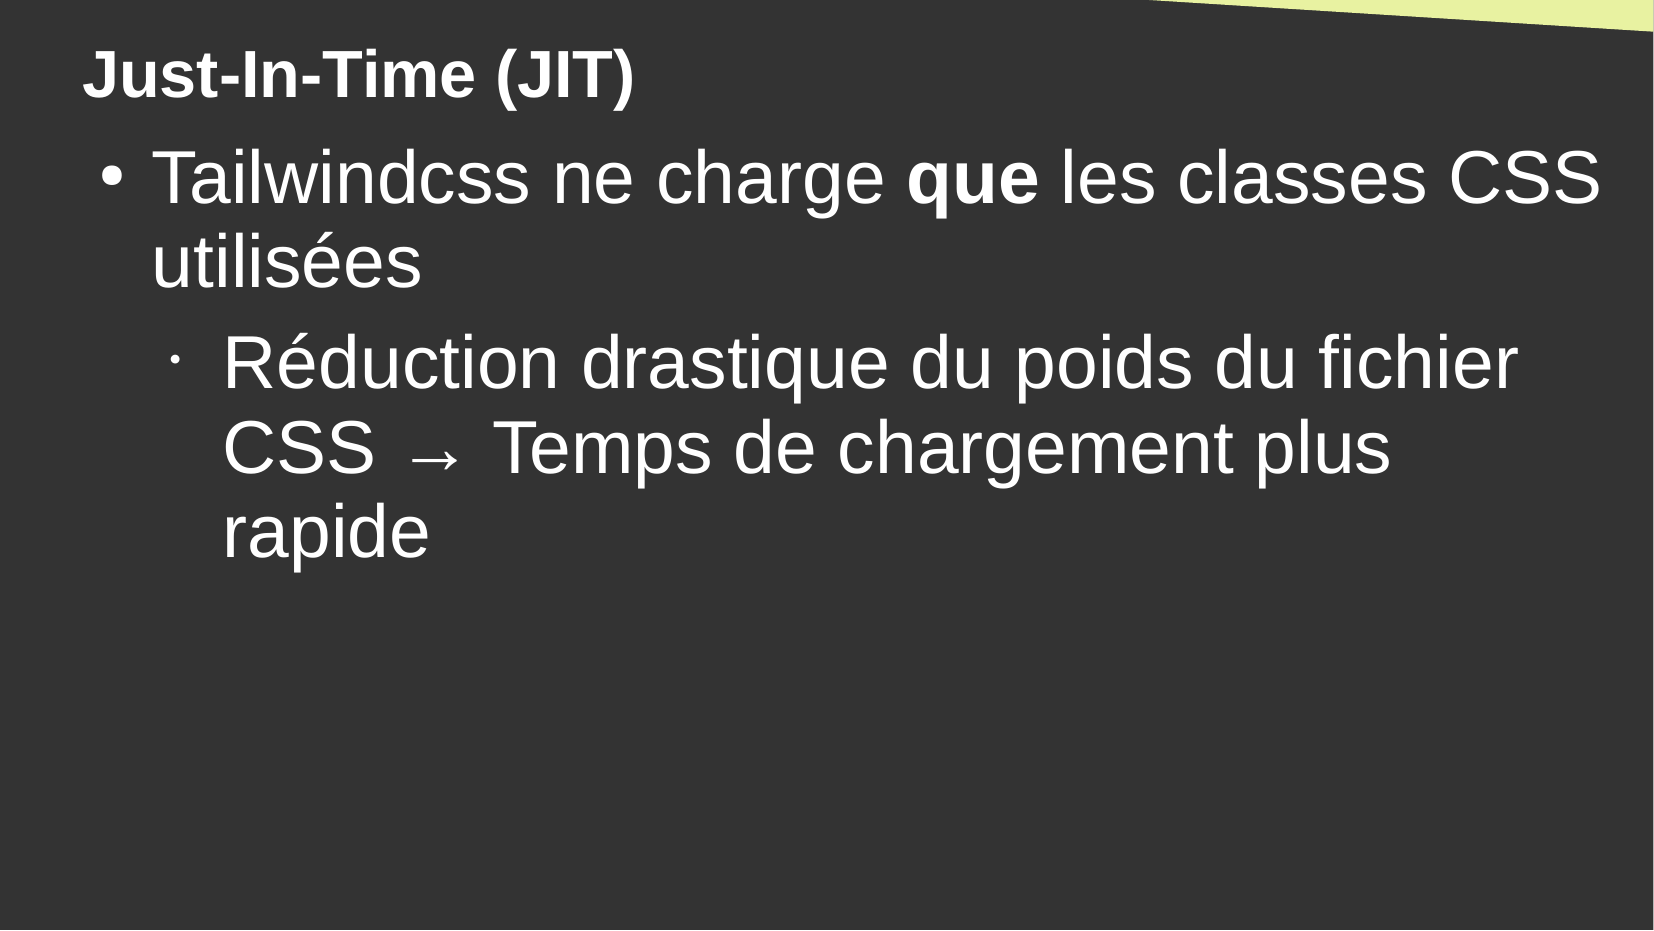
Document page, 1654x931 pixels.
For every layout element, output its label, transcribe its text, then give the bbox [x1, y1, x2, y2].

text_box [1149, 0, 1654, 32]
list Tailwindcss ne charge que les classes CSS utilisées Réduction drastique du poids du fichier CSS → Temps de chargement plus rapide [80, 135, 1620, 851]
title Just-In-Time (JIT) [82, 37, 1571, 114]
